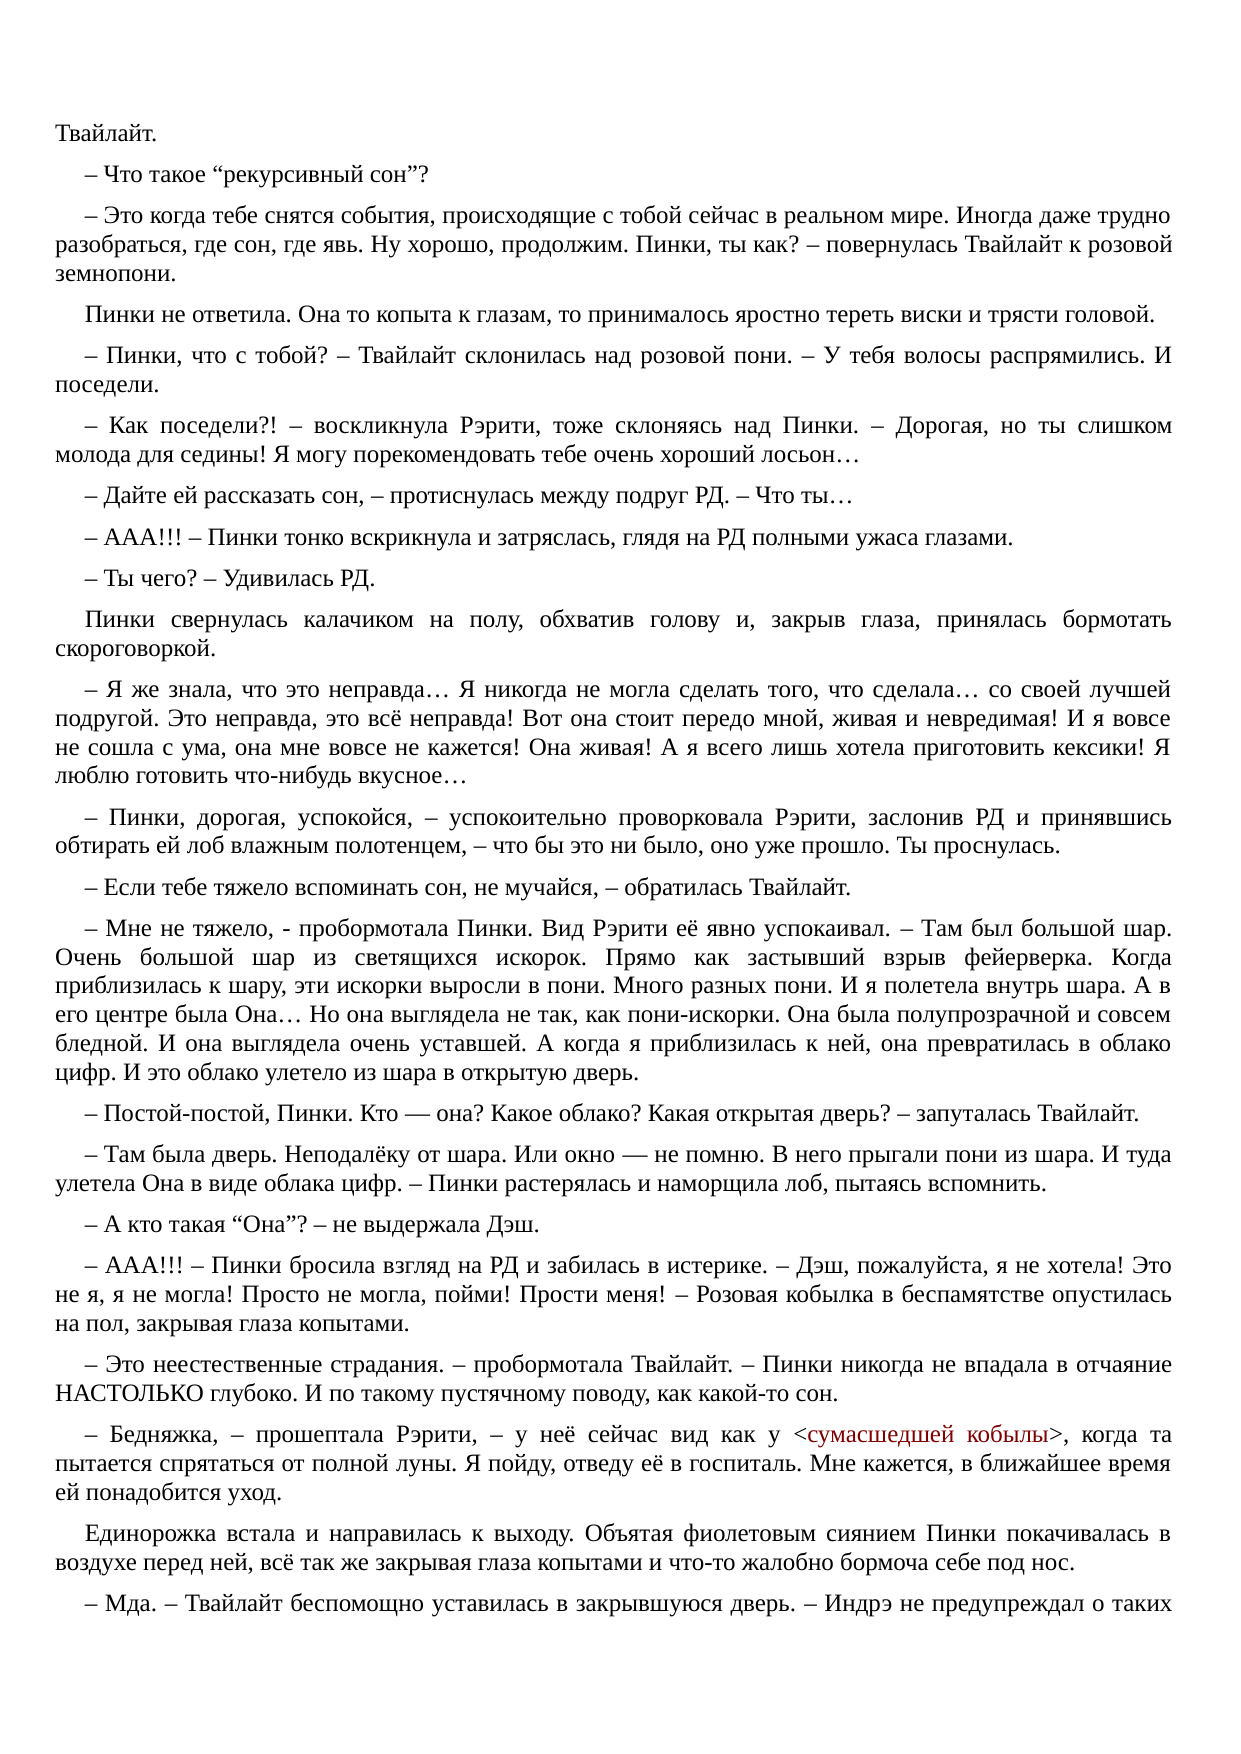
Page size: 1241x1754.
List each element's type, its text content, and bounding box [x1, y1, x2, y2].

text – Мда. – Твайлайт беспомощно уставилась в закрывшуюся дверь. – Индрэ не предупреждал о таких [55, 1588, 1172, 1617]
text – Я же знала, что это неправда… Я никогда не могла сделать того, что сделала… со своей лучшей подругой. Это неправда, это всё неправда! Вот она стоит передо мной, живая и невредимая! И я вовсе не сошла с ума, она мне вовсе не кажется! Она живая! А я всего лишь хотела приготовить кексики! Я люблю готовить что-нибудь вкусное… [55, 674, 1172, 789]
text – Мне не тяжело, - пробормотала Пинки. Вид Рэрити её явно успокаивал. – Там был большой шар. Очень большой шар из светящихся искорок. Прямо как застывший взрыв фейерверка. Когда приблизилась к шару, эти искорки выросли в пони. Много разных пони. И я полетела внутрь шара. А в его центре была Она… Но она выглядела не так, как пони-искорки. Она была полупрозрачной и совсем бледной. И она выглядела очень уставшей. А когда я приблизилась к ней, она превратилась в облако цифр. И это облако улетело из шара в открытую дверь. [55, 913, 1172, 1086]
text – Там была дверь. Неподалёку от шара. Или окно — не помню. В него прыгали пони из шара. И туда улетела Она в виде облака цифр. – Пинки растерялась и наморщила лоб, пытаясь вспомнить. [55, 1139, 1172, 1197]
text – Постой-постой, Пинки. Кто — она? Какое облако? Какая открытая дверь? – запуталась Твайлайт. [55, 1098, 1172, 1127]
text – ААА!!! – Пинки тонко вскрикнула и затряслась, глядя на РД полными ужаса глазами. [55, 522, 1172, 551]
text – Что такое “рекурсивный сон”? [55, 159, 1172, 188]
text Пинки не ответила. Она то копыта к глазам, то принималось яростно тереть виски и трясти головой. [55, 299, 1172, 328]
text – А кто такая “Она”? – не выдержала Дэш. [55, 1209, 1172, 1238]
text – Пинки, дорогая, успокойся, – успокоительно проворковала Рэрити, заслонив РД и принявшись обтирать ей лоб влажным полотенцем, – что бы это ни было, оно уже прошло. Ты проснулась. [55, 802, 1172, 859]
text – Это неестественные страдания. – пробормотала Твайлайт. – Пинки никогда не впадала в отчаяние НАСТОЛЬКО глубоко. И по такому пустячному поводу, как какой-то сон. [55, 1349, 1172, 1407]
text – Пинки, что с тобой? – Твайлайт склонилась над розовой пони. – У тебя волосы распрямились. И поседели. [55, 341, 1172, 398]
text – Ты чего? – Удивилась РД. [55, 563, 1172, 592]
text – Как поседели?! – воскликнула Рэрити, тоже склоняясь над Пинки. – Дорогая, но ты слишком молода для седины! Я могу порекомендовать тебе очень хороший лосьон… [55, 411, 1172, 468]
text – Это когда тебе снятся события, происходящие с тобой сейчас в реальном мире. Иногда даже трудно разобраться, где сон, где явь. Ну хорошо, продолжим. Пинки, ты как? – повернулась Твайлайт к розовой земнопони. [55, 201, 1172, 287]
text Единорожка встала и направилась к выходу. Объятая фиолетовым сиянием Пинки покачивалась в воздухе перед ней, всё так же закрывая глаза копытами и что-то жалобно бормоча себе под нос. [55, 1518, 1172, 1576]
text – ААА!!! – Пинки бросила взгляд на РД и забилась в истерике. – Дэш, пожалуйста, я не хотела! Это не я, я не могла! Просто не могла, пойми! Прости меня! – Розовая кобылка в беспамятстве опустилась на пол, закрывая глаза копытами. [55, 1251, 1172, 1337]
text – Дайте ей рассказать сон, – протиснулась между подруг РД. – Что ты… [55, 481, 1172, 509]
text Пинки свернулась калачиком на полу, обхватив голову и, закрыв глаза, принялась бормотать скороговоркой. [55, 604, 1172, 662]
text Твайлайт. [55, 118, 1172, 147]
text – Если тебе тяжело вспоминать сон, не мучайся, – обратилась Твайлайт. [55, 872, 1172, 901]
text – Бедняжка, – прошептала Рэрити, – у неё сейчас вид как у <сумасшедшей кобылы>, когда та пытается спрятаться от полной луны. Я пойду, отведу её в госпиталь. Мне кажется, в ближайшее время ей понадобится уход. [55, 1419, 1172, 1506]
